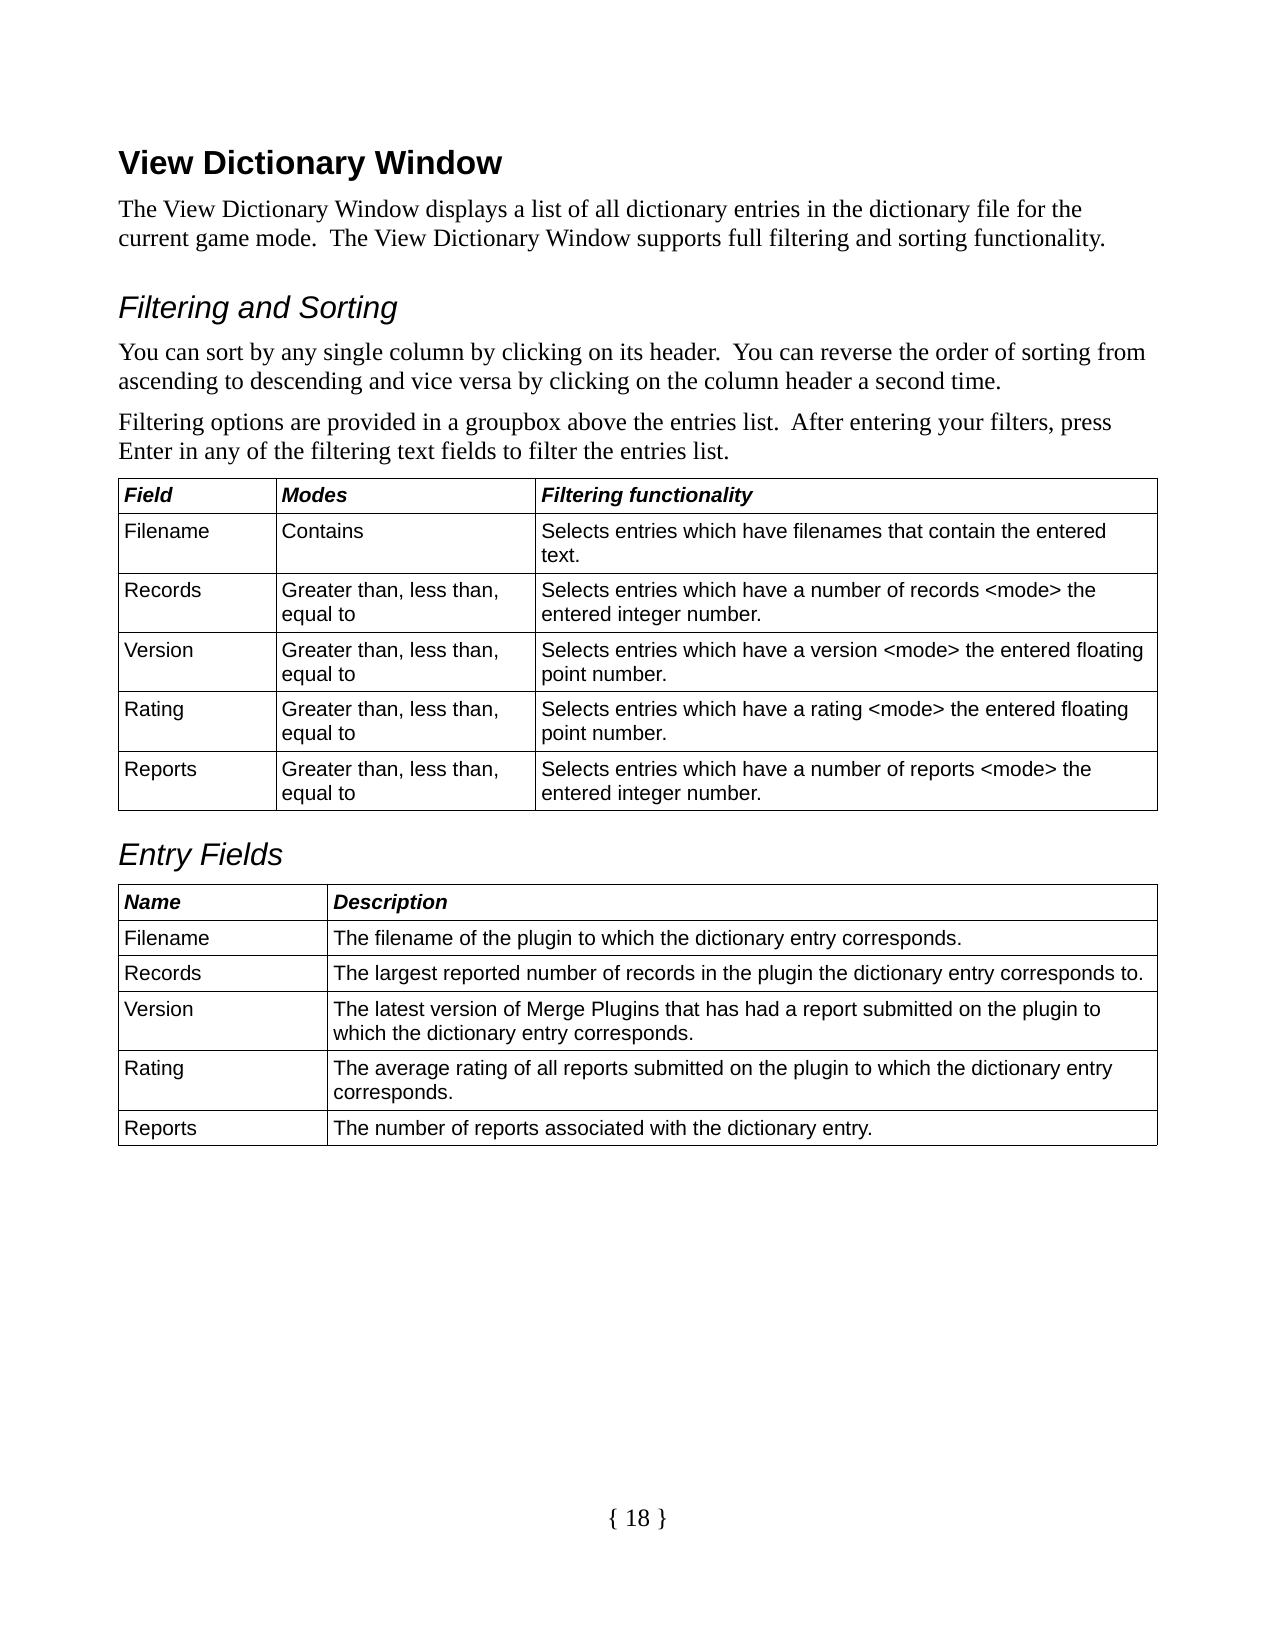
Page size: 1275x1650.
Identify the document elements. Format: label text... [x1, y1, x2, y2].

table_cell Greater than, less than, equal to [277, 574, 535, 632]
table_cell Reports [119, 1111, 327, 1145]
subtitle Filtering and Sorting [118, 289, 1157, 325]
table_cell Selects entries which have filenames that contain the entered text. [536, 514, 1157, 572]
table_cell Greater than, less than, equal to [277, 633, 535, 691]
text The View Dictionary Window displays a list of all dictionary entries in the dictionary file for the current game mode. The View Dictionary Window supports full filtering and sorting functionality. [118, 194, 1157, 252]
table_header Description [328, 885, 1157, 919]
table_cell Records [119, 956, 327, 991]
table_cell Rating [119, 692, 276, 751]
table_cell Selects entries which have a number of reports <mode> the entered integer number. [536, 752, 1157, 810]
table_cell Filename [119, 514, 276, 572]
table_cell The filename of the plugin to which the dictionary entry corresponds. [328, 921, 1157, 955]
table_header Filtering functionality [536, 479, 1157, 513]
table_cell Reports [119, 752, 276, 810]
table_cell Selects entries which have a version <mode> the entered floating point number. [536, 633, 1157, 691]
table_cell Selects entries which have a number of records <mode> the entered integer number. [536, 574, 1157, 632]
subtitle Entry Fields [118, 836, 1157, 871]
table_cell Version [119, 992, 327, 1050]
table_cell The latest version of Merge Plugins that has had a report submitted on the plugin to which the dictionary entry corresponds. [328, 992, 1157, 1050]
text You can sort by any single column by clicking on its header. You can reverse the order of sorting from ascending to descending and vice versa by clicking on the column header a second time. [118, 337, 1157, 395]
subtitle View Dictionary Window [118, 143, 1157, 182]
table_cell Greater than, less than, equal to [277, 752, 535, 810]
text Filtering options are provided in a groupbox above the entries list. After entering your filters, press Enter in any of the filtering text fields to filter the entries list. [118, 407, 1157, 465]
table_cell Filename [119, 921, 327, 955]
table_cell The average rating of all reports submitted on the plugin to which the dictionary entry corresponds. [328, 1051, 1157, 1109]
table_cell Records [119, 574, 276, 632]
table_cell The number of reports associated with the dictionary entry. [328, 1111, 1157, 1145]
table_cell Contains [277, 514, 535, 572]
table_cell Rating [119, 1051, 327, 1109]
table_header Modes [277, 479, 535, 513]
table_cell Version [119, 633, 276, 691]
table_header Field [119, 479, 276, 513]
table_header Name [119, 885, 327, 919]
table_cell Greater than, less than, equal to [277, 692, 535, 751]
table_cell Selects entries which have a rating <mode> the entered floating point number. [536, 692, 1157, 751]
table_cell The largest reported number of records in the plugin the dictionary entry corresponds to. [328, 956, 1157, 991]
